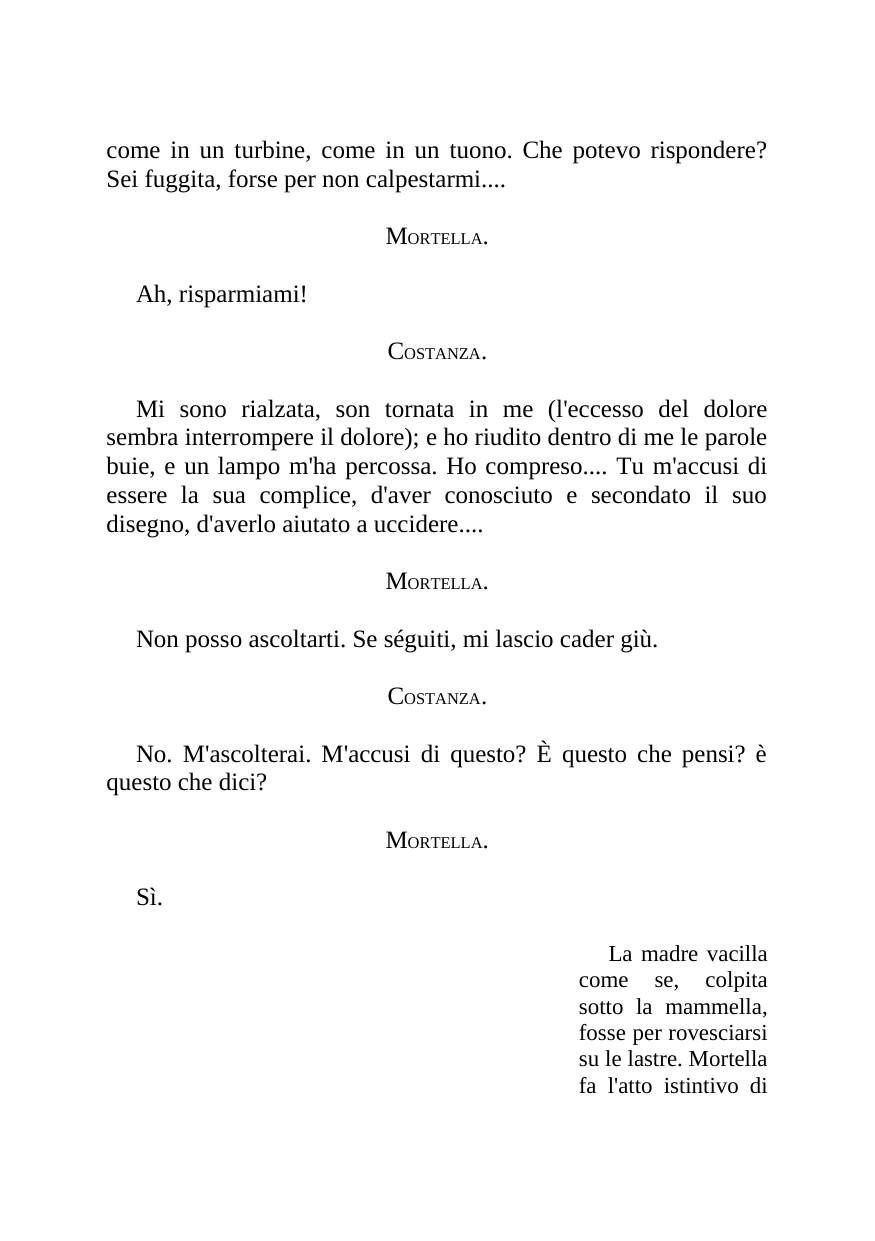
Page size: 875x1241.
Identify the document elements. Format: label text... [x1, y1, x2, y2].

text Mi sono rialzata, son tornata in me (l'eccesso del dolore sembra interrompere il dolore); e ho riudito dentro di me le parole buie, e un lampo m'ha percossa. Ho compreso.... Tu m'accusi di essere la sua complice, d'aver conosciuto e secondato il suo disegno, d'averlo aiutato a uccidere.... [106, 394, 768, 537]
text Costanza. [106, 681, 768, 710]
text La madre vacilla come se, colpita sotto la mammella, fosse per rovesciarsi su le lastre. Mortella fa l'atto istintivo di [579, 940, 768, 1098]
text come in un turbine, come in un tuono. Che potevo rispondere? Sei fuggita, forse per non calpestarmi.... [106, 135, 768, 192]
text Mortella. [106, 566, 768, 595]
text Costanza. [106, 336, 768, 365]
text Mortella. [106, 825, 768, 854]
text Mortella. [106, 221, 768, 250]
text Ah, risparmiami! [106, 279, 768, 307]
text Sì. [106, 882, 768, 911]
text Non posso ascoltarti. Se séguiti, mi lascio cader giù. [106, 624, 768, 652]
text No. M'ascolterai. M'accusi di questo? È questo che pensi? è questo che dici? [106, 739, 768, 796]
